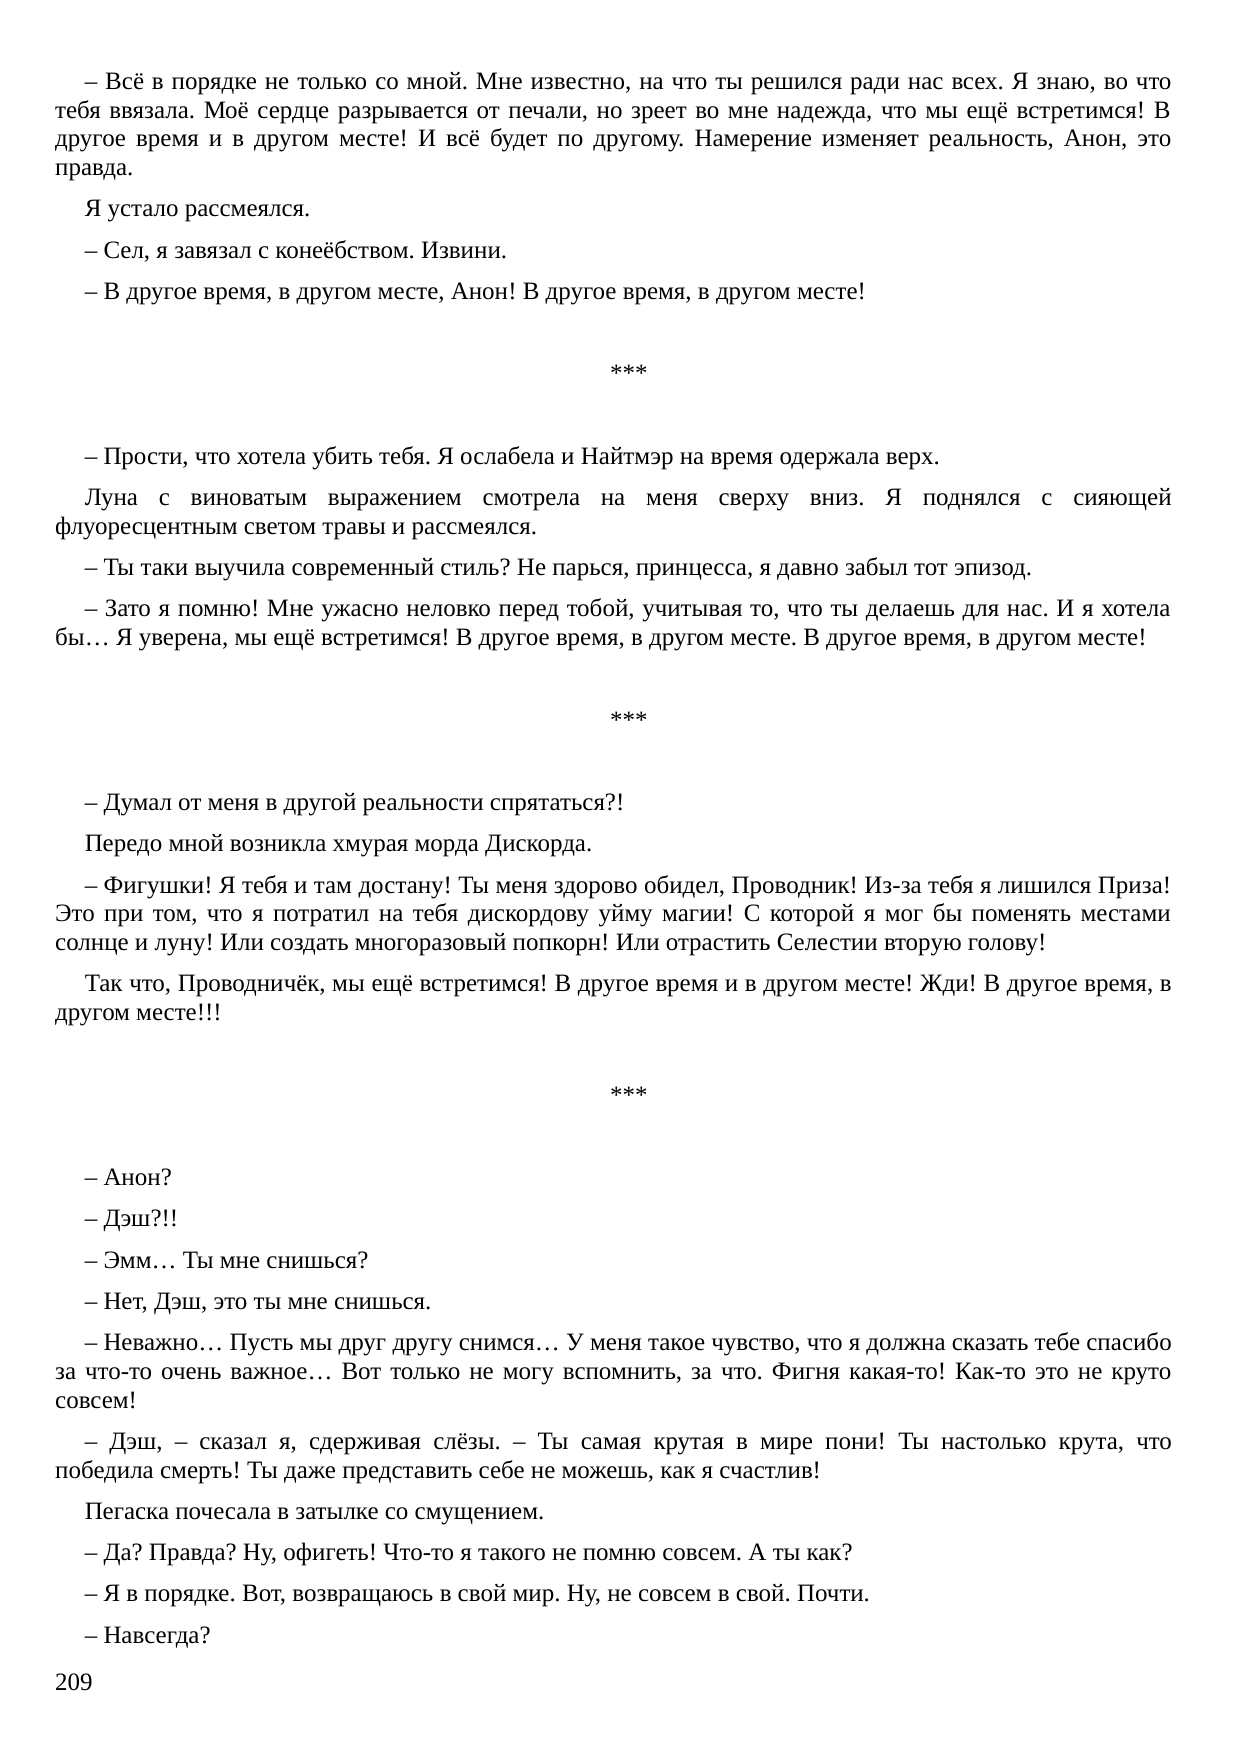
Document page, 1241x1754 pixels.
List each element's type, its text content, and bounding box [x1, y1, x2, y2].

text – Дэш?!! [55, 1203, 1173, 1232]
text – Сел, я завязал с конеёбством. Извини. [55, 235, 1173, 263]
text – Всё в порядке не только со мной. Мне известно, на что ты решился ради нас всех. Я знаю, во что тебя ввязала. Моё сердце разрывается от печали, но зреет во мне надежда, что мы ещё встретимся! В другое время и в другом месте! И всё будет по другому. Намерение изменяет реальность, Анон, это правда. [55, 66, 1173, 181]
text – Дэш, – сказал я, сдерживая слёзы. – Ты самая крутая в мире пони! Ты настолько крута, что победила смерть! Ты даже представить себе не можешь, как я счастлив! [55, 1426, 1173, 1483]
text – Эмм… Ты мне снишься? [55, 1245, 1173, 1273]
text – Неважно… Пусть мы друг другу снимся… У меня такое чувство, что я должна сказать тебе спасибо за что-то очень важное… Вот только не могу вспомнить, за что. Фигня какая-то! Как-то это не круто совсем! [55, 1327, 1173, 1413]
text – Нет, Дэш, это ты мне снишься. [55, 1286, 1173, 1315]
text – Навсегда? [55, 1620, 1173, 1648]
text *** [55, 1080, 1173, 1108]
text Луна с виноватым выражением смотрела на меня сверху вниз. Я поднялся с сияющей флуоресцентным светом травы и рассмеялся. [55, 482, 1173, 540]
text – Анон? [55, 1162, 1173, 1191]
text – Да? Правда? Ну, офигеть! Что-то я такого не помню совсем. А ты как? [55, 1537, 1173, 1566]
text – Прости, что хотела убить тебя. Я ослабела и Найтмэр на время одержала верх. [55, 441, 1173, 470]
text – Фигушки! Я тебя и там достану! Ты меня здорово обидел, Проводник! Из-за тебя я лишился Приза! Это при том, что я потратил на тебя дискордову уйму магии! С которой я мог бы поменять местами солнце и луну! Или создать многоразовый попкорн! Или отрастить Селестии вторую голову! [55, 870, 1173, 956]
text – Зато я помню! Мне ужасно неловко перед тобой, учитывая то, что ты делаешь для нас. И я хотела бы… Я уверена, мы ещё встретимся! В другое время, в другом месте. В другое время, в другом месте! [55, 593, 1173, 651]
text – В другое время, в другом месте, Анон! В другое время, в другом месте! [55, 276, 1173, 305]
text Так что, Проводничёк, мы ещё встретимся! В другое время и в другом месте! Жди! В другое время, в другом месте!!! [55, 968, 1173, 1026]
text *** [55, 705, 1173, 733]
text – Я в порядке. Вот, возвращаюсь в свой мир. Ну, не совсем в свой. Почти. [55, 1578, 1173, 1607]
text – Думал от меня в другой реальности спрятаться?! [55, 787, 1173, 816]
text Пегаска почесала в затылке со смущением. [55, 1496, 1173, 1525]
text *** [55, 358, 1173, 387]
text Передо мной возникла хмурая морда Дискорда. [55, 828, 1173, 857]
text – Ты таки выучила современный стиль? Не парься, принцесса, я давно забыл тот эпизод. [55, 552, 1173, 581]
text Я устало рассмеялся. [55, 193, 1173, 222]
